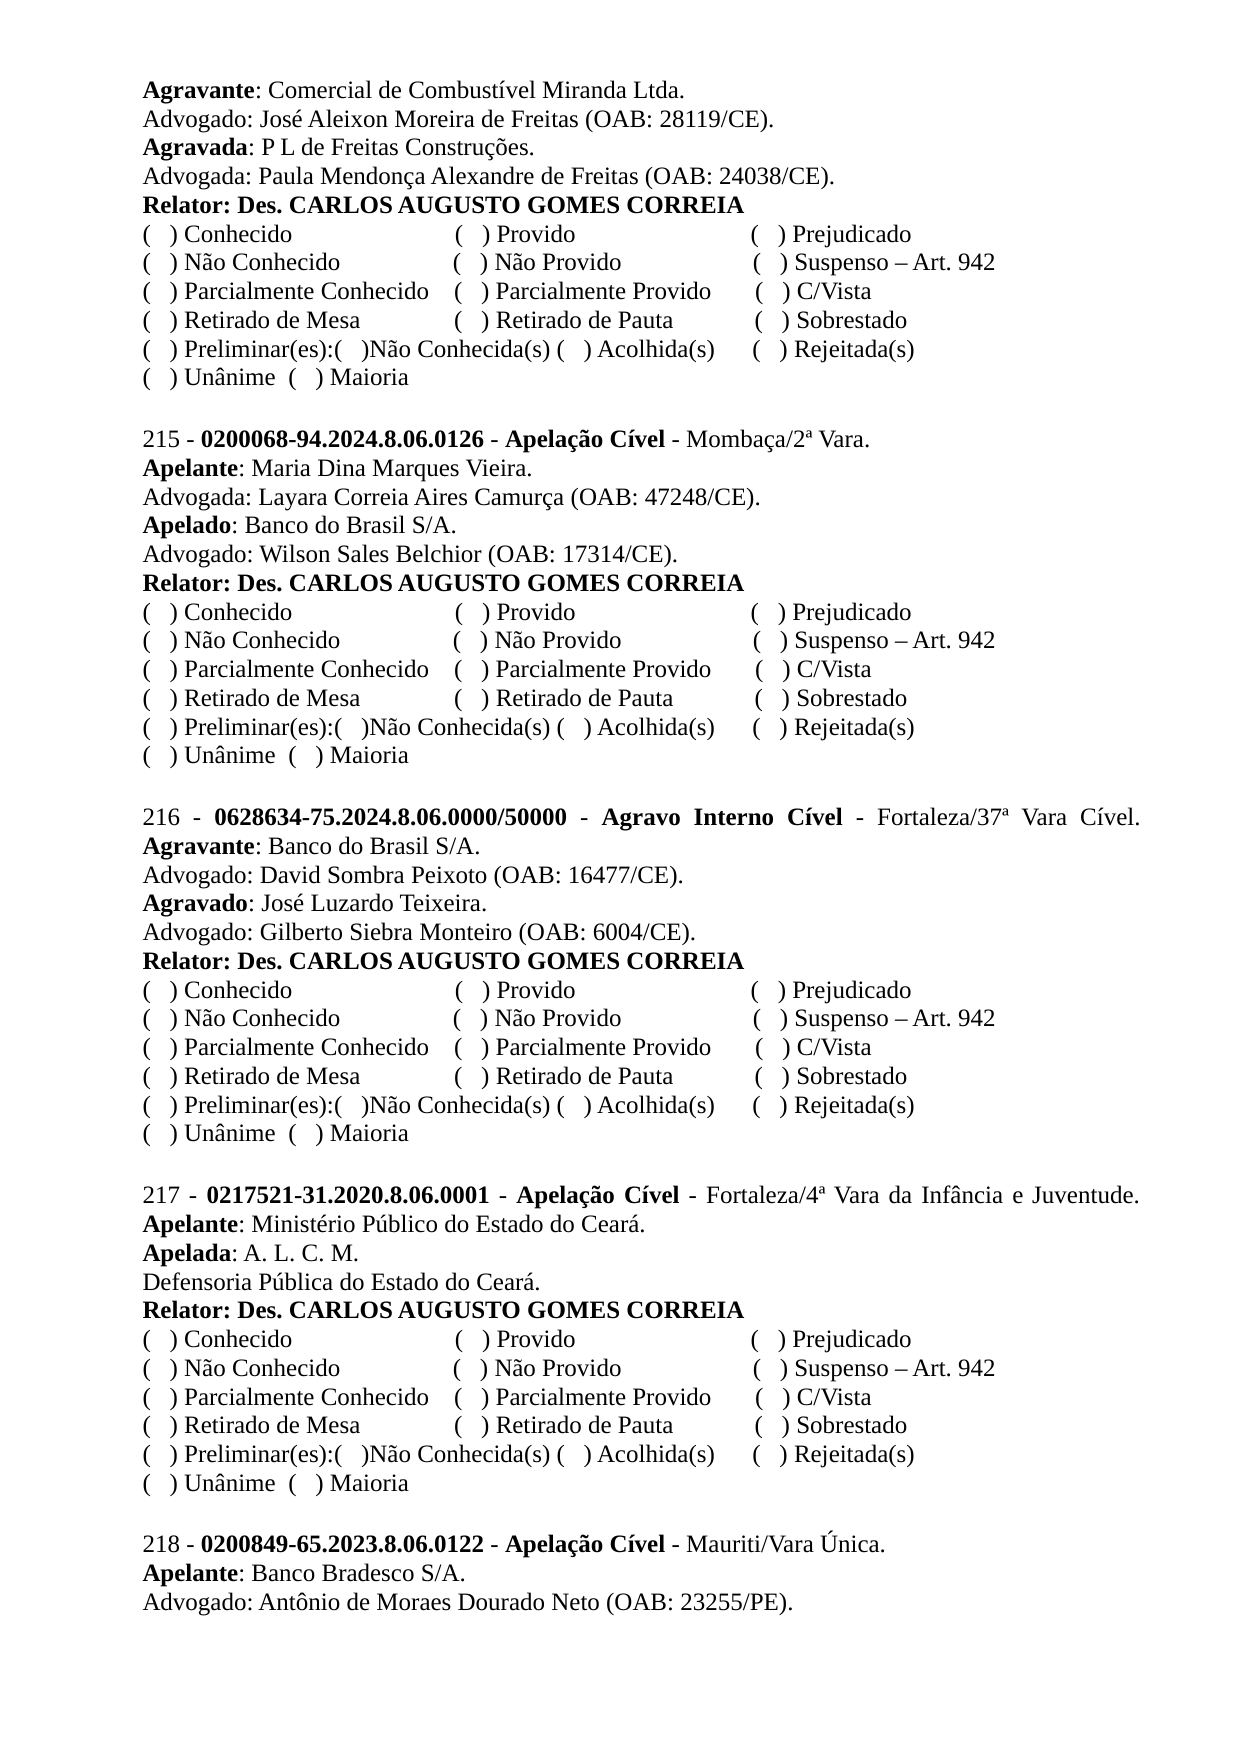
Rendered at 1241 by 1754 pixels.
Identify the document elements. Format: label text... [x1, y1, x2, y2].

text Advogado: David Sombra Peixoto (OAB: 16477/CE). [142, 860, 1141, 888]
text Apelado: Banco do Brasil S/A. [142, 511, 1141, 539]
text ( ) Retirado de Mesa ( ) Retirado de Pauta ( ) Sobrestado [142, 1410, 1158, 1439]
text Relator: Des. CARLOS AUGUSTO GOMES CORREIA [142, 1295, 1141, 1324]
text Advogada: Paula Mendonça Alexandre de Freitas (OAB: 24038/CE). [142, 161, 1141, 190]
text ( ) Unânime ( ) Maioria [142, 1468, 1141, 1497]
text ( ) Conhecido ( ) Provido ( ) Prejudicado [142, 219, 1141, 247]
text Apelante: Banco Bradesco S/A. [142, 1558, 1141, 1587]
text Relator: Des. CARLOS AUGUSTO GOMES CORREIA [142, 190, 1141, 219]
text ( ) Conhecido ( ) Provido ( ) Prejudicado [142, 975, 1141, 1003]
text 215 - 0200068-94.2024.8.06.0126 - Apelação Cível - Mombaça/2ª Vara. [142, 424, 1141, 453]
text Defensoria Pública do Estado do Ceará. [142, 1267, 1141, 1295]
text Agravante: Comercial de Combustível Miranda Ltda. [142, 75, 1141, 104]
text Advogada: Layara Correia Aires Camurça (OAB: 47248/CE). [142, 482, 1141, 511]
text Relator: Des. CARLOS AUGUSTO GOMES CORREIA [142, 568, 1141, 597]
text ( ) Conhecido ( ) Provido ( ) Prejudicado [142, 597, 1141, 626]
text ( ) Unânime ( ) Maioria [142, 362, 1141, 391]
text ( ) Não Conhecido ( ) Não Provido ( ) Suspenso – Art. 942 [142, 1003, 1158, 1032]
text 218 - 0200849-65.2023.8.06.0122 - Apelação Cível - Mauriti/Vara Única. [142, 1529, 1141, 1558]
text ( ) Preliminar(es):( )Não Conhecida(s) ( ) Acolhida(s) ( ) Rejeitada(s) [142, 334, 1158, 362]
text ( ) Parcialmente Conhecido ( ) Parcialmente Provido ( ) C/Vista [142, 1032, 1158, 1061]
text ( ) Preliminar(es):( )Não Conhecida(s) ( ) Acolhida(s) ( ) Rejeitada(s) [142, 712, 1158, 741]
text ( ) Preliminar(es):( )Não Conhecida(s) ( ) Acolhida(s) ( ) Rejeitada(s) [142, 1090, 1158, 1118]
text ( ) Unânime ( ) Maioria [142, 741, 1141, 769]
text Apelante: Maria Dina Marques Vieira. [142, 453, 1141, 482]
text 216 - 0628634-75.2024.8.06.0000/50000 - Agravo Interno Cível - Fortaleza/37ª Vara Cível. Agravante: Banco do Brasil S/A. [142, 802, 1141, 860]
text ( ) Conhecido ( ) Provido ( ) Prejudicado [142, 1324, 1141, 1353]
text ( ) Não Conhecido ( ) Não Provido ( ) Suspenso – Art. 942 [142, 1353, 1158, 1382]
text Advogado: Gilberto Siebra Monteiro (OAB: 6004/CE). [142, 917, 1141, 946]
text ( ) Unânime ( ) Maioria [142, 1118, 1141, 1147]
text ( ) Parcialmente Conhecido ( ) Parcialmente Provido ( ) C/Vista [142, 654, 1158, 683]
text ( ) Não Conhecido ( ) Não Provido ( ) Suspenso – Art. 942 [142, 626, 1158, 654]
text 217 - 0217521-31.2020.8.06.0001 - Apelação Cível - Fortaleza/4ª Vara da Infância e Juventude. Apelante: Ministério Público do Estado do Ceará. [142, 1180, 1141, 1238]
text ( ) Preliminar(es):( )Não Conhecida(s) ( ) Acolhida(s) ( ) Rejeitada(s) [142, 1439, 1158, 1468]
text Advogado: Wilson Sales Belchior (OAB: 17314/CE). [142, 539, 1141, 568]
text Relator: Des. CARLOS AUGUSTO GOMES CORREIA [142, 946, 1141, 975]
text ( ) Não Conhecido ( ) Não Provido ( ) Suspenso – Art. 942 [142, 247, 1158, 276]
text ( ) Retirado de Mesa ( ) Retirado de Pauta ( ) Sobrestado [142, 683, 1158, 712]
text ( ) Retirado de Mesa ( ) Retirado de Pauta ( ) Sobrestado [142, 305, 1158, 334]
text Apelada: A. L. C. M. [142, 1238, 1141, 1267]
text Agravado: José Luzardo Teixeira. [142, 888, 1141, 917]
text ( ) Parcialmente Conhecido ( ) Parcialmente Provido ( ) C/Vista [142, 276, 1158, 305]
text Advogado: Antônio de Moraes Dourado Neto (OAB: 23255/PE). [142, 1587, 1141, 1616]
text ( ) Retirado de Mesa ( ) Retirado de Pauta ( ) Sobrestado [142, 1061, 1158, 1090]
text Advogado: José Aleixon Moreira de Freitas (OAB: 28119/CE). [142, 104, 1141, 132]
text ( ) Parcialmente Conhecido ( ) Parcialmente Provido ( ) C/Vista [142, 1382, 1158, 1410]
text Agravada: P L de Freitas Construções. [142, 132, 1141, 161]
